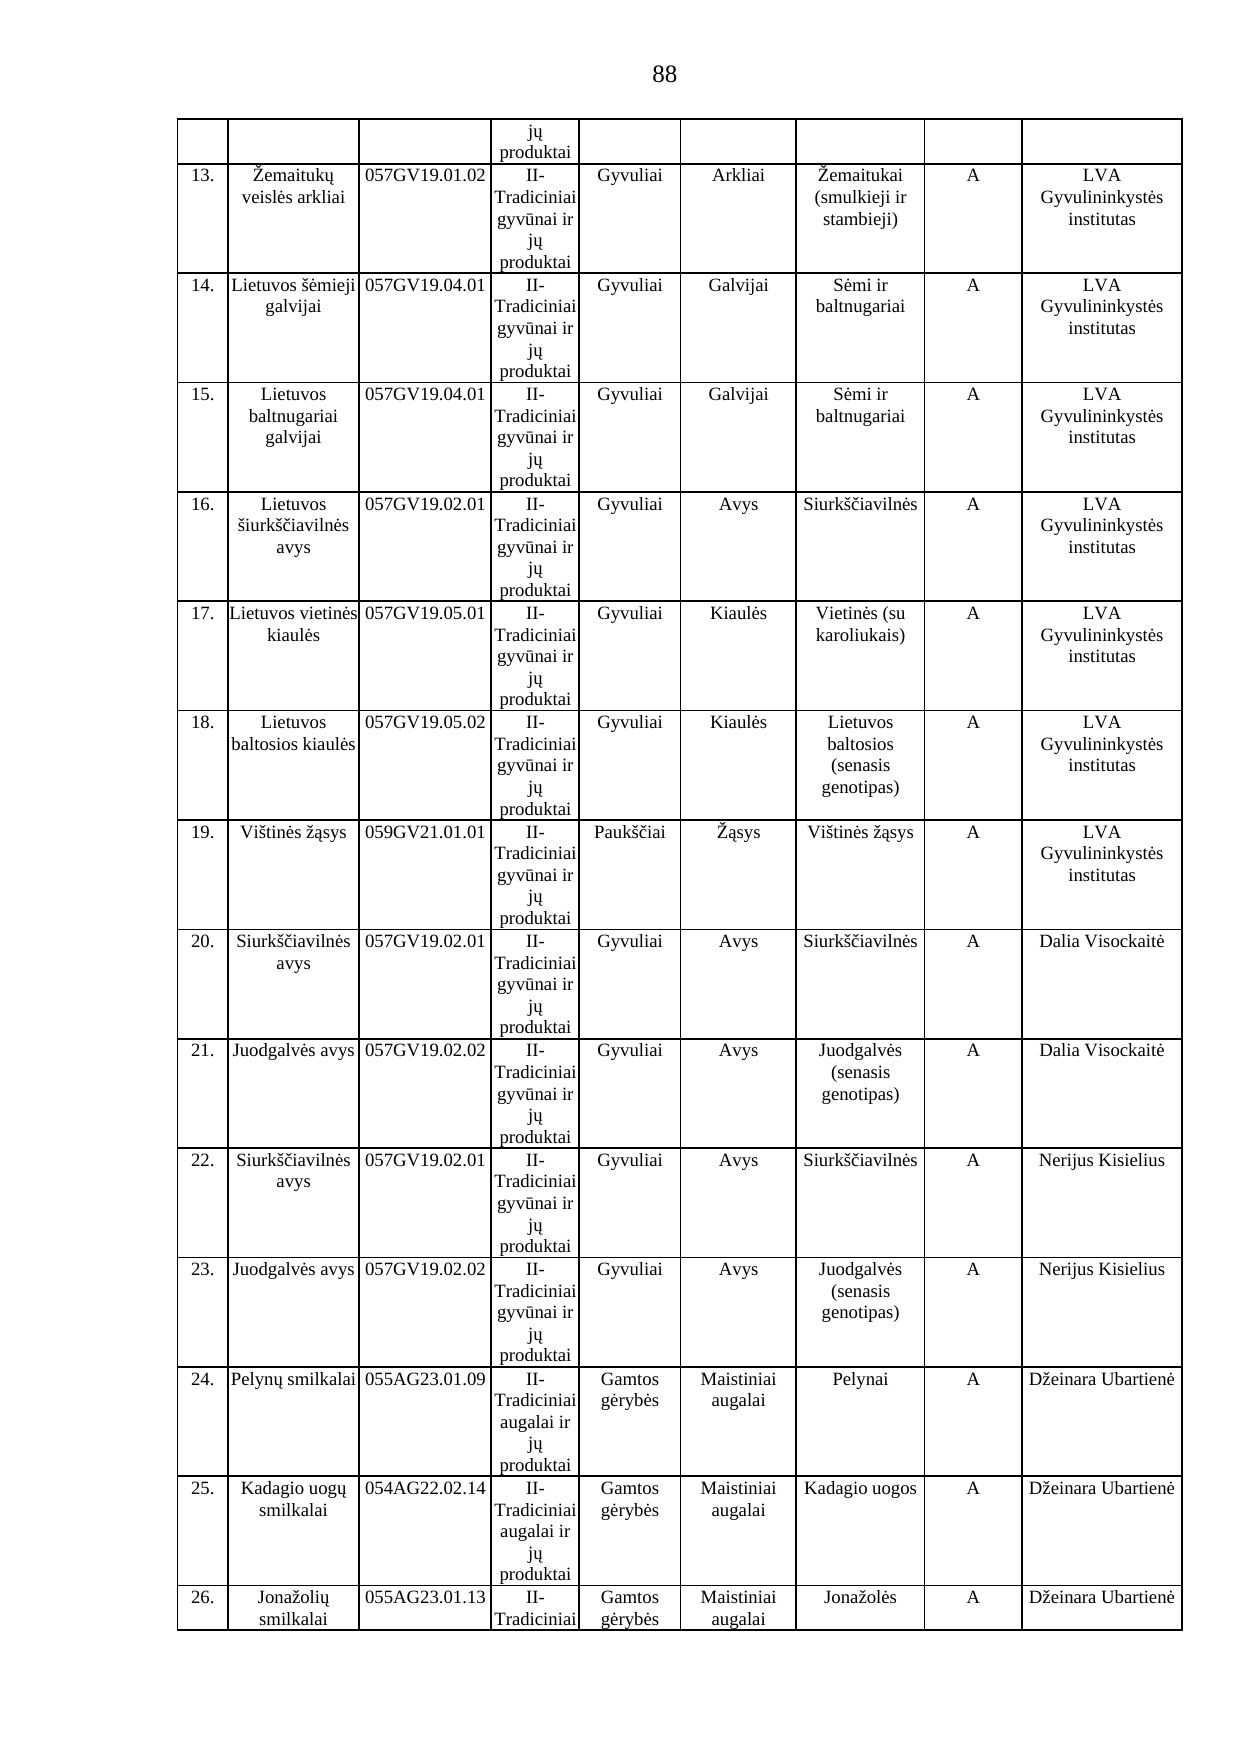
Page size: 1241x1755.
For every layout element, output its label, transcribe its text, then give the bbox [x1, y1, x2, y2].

table_cell Kadagio uogos [797, 1477, 924, 1585]
table_cell A [925, 1368, 1021, 1475]
table_cell Gyvuliai [580, 274, 680, 382]
table_cell Siurkščiavilnės avys [229, 930, 358, 1038]
table_cell Siurkščiavilnės avys [229, 1149, 358, 1257]
table_cell 055AG23.01.13 [360, 1586, 490, 1629]
table_cell [1023, 120, 1181, 163]
table_cell Avys [681, 493, 795, 600]
table_cell A [925, 1586, 1021, 1629]
table_cell Siurkščiavilnės [797, 1149, 924, 1257]
table_cell Arkliai [681, 165, 795, 272]
table_cell Pelynų smilkalai [229, 1368, 358, 1475]
table_cell Nerijus Kisielius [1023, 1258, 1181, 1366]
table_cell A [925, 165, 1021, 272]
table_cell Avys [681, 930, 795, 1038]
table_cell A [925, 274, 1021, 382]
table_cell 26. [178, 1586, 227, 1629]
table_cell 057GV19.04.01 [360, 383, 490, 491]
table_cell Maistiniai augalai [681, 1477, 795, 1585]
table_cell Sėmi ir baltnugariai [797, 274, 924, 382]
table_cell A [925, 1258, 1021, 1366]
table_cell Jonažolės [797, 1586, 924, 1629]
table_cell A [925, 1477, 1021, 1585]
table_cell A [925, 1040, 1021, 1147]
table_cell 057GV19.02.01 [360, 1149, 490, 1257]
table_cell Lietuvos baltosios kiaulės [229, 711, 358, 819]
table_cell II-Tradiciniai gyvūnai ir jų produktai [492, 1149, 578, 1257]
table_cell 057GV19.04.01 [360, 274, 490, 382]
table_cell 057GV19.02.01 [360, 493, 490, 600]
table_cell 057GV19.02.01 [360, 930, 490, 1038]
table_cell II-Tradiciniai gyvūnai ir jų produktai [492, 165, 578, 272]
table_cell LVA Gyvulininkystės institutas [1023, 493, 1181, 600]
table_cell Žemaitukų veislės arkliai [229, 165, 358, 272]
table_cell 057GV19.05.01 [360, 602, 490, 710]
table_cell 21. [178, 1040, 227, 1147]
table_cell A [925, 711, 1021, 819]
table_cell II-Tradiciniai gyvūnai ir jų produktai [492, 930, 578, 1038]
table_cell Gyvuliai [580, 493, 680, 600]
table_cell [229, 120, 358, 163]
table_cell Maistiniai augalai [681, 1586, 795, 1629]
table_cell II-Tradiciniai gyvūnai ir jų produktai [492, 821, 578, 928]
table_cell II-Tradiciniai gyvūnai ir jų produktai [492, 274, 578, 382]
table_cell II-Tradiciniai gyvūnai ir jų produktai [492, 493, 578, 600]
table_cell 25. [178, 1477, 227, 1585]
table_cell A [925, 602, 1021, 710]
table_cell Siurkščiavilnės [797, 493, 924, 600]
table_cell 22. [178, 1149, 227, 1257]
table_cell Gamtos gėrybės [580, 1586, 680, 1629]
table_cell Nerijus Kisielius [1023, 1149, 1181, 1257]
table_cell A [925, 493, 1021, 600]
table_cell Vištinės žąsys [797, 821, 924, 928]
table_cell II-Tradiciniai gyvūnai ir jų produktai [492, 383, 578, 491]
table_cell II-Tradiciniai gyvūnai ir jų produktai [492, 602, 578, 710]
table_cell Gyvuliai [580, 602, 680, 710]
table_cell Juodgalvės avys [229, 1040, 358, 1147]
table_cell Dalia Visockaitė [1023, 930, 1181, 1038]
table_cell Juodgalvės (senasis genotipas) [797, 1258, 924, 1366]
table_cell Gamtos gėrybės [580, 1368, 680, 1475]
table_cell Žąsys [681, 821, 795, 928]
table_cell II-Tradiciniai gyvūnai ir jų produktai [492, 711, 578, 819]
table_cell [178, 120, 227, 163]
table_cell LVA Gyvulininkystės institutas [1023, 274, 1181, 382]
table_cell Pelynai [797, 1368, 924, 1475]
table_cell Džeinara Ubartienė [1023, 1477, 1181, 1585]
table_cell Siurkščiavilnės [797, 930, 924, 1038]
table_cell 14. [178, 274, 227, 382]
table_cell Lietuvos šėmieji galvijai [229, 274, 358, 382]
table_cell 054AG22.02.14 [360, 1477, 490, 1585]
table_cell Sėmi ir baltnugariai [797, 383, 924, 491]
table_cell 17. [178, 602, 227, 710]
table_cell 20. [178, 930, 227, 1038]
table_cell II-Tradiciniai [492, 1586, 578, 1629]
table_cell Jonažolių smilkalai [229, 1586, 358, 1629]
table_cell A [925, 930, 1021, 1038]
table_cell LVA Gyvulininkystės institutas [1023, 165, 1181, 272]
table_cell Kiaulės [681, 711, 795, 819]
table_cell II-Tradiciniai gyvūnai ir jų produktai [492, 1258, 578, 1366]
table_cell Juodgalvės (senasis genotipas) [797, 1040, 924, 1147]
table_cell Juodgalvės avys [229, 1258, 358, 1366]
table_cell LVA Gyvulininkystės institutas [1023, 711, 1181, 819]
table_cell 18. [178, 711, 227, 819]
table_cell Gyvuliai [580, 1149, 680, 1257]
table_cell 057GV19.02.02 [360, 1258, 490, 1366]
table_cell A [925, 1149, 1021, 1257]
table_cell Gyvuliai [580, 711, 680, 819]
table_cell Paukščiai [580, 821, 680, 928]
table_cell Maistiniai augalai [681, 1368, 795, 1475]
table_cell II-Tradiciniai augalai ir jų produktai [492, 1477, 578, 1585]
table_cell Džeinara Ubartienė [1023, 1368, 1181, 1475]
table_cell Gyvuliai [580, 930, 680, 1038]
table_cell Galvijai [681, 383, 795, 491]
table_cell Lietuvos šiurkščiavilnės avys [229, 493, 358, 600]
table_cell 059GV21.01.01 [360, 821, 490, 928]
table_cell [925, 120, 1021, 163]
table_cell Džeinara Ubartienė [1023, 1586, 1181, 1629]
table_cell Vietinės (su karoliukais) [797, 602, 924, 710]
table_cell LVA Gyvulininkystės institutas [1023, 821, 1181, 928]
table_cell Lietuvos vietinės kiaulės [229, 602, 358, 710]
table_cell [360, 120, 490, 163]
table_cell Gyvuliai [580, 1040, 680, 1147]
table_cell Gyvuliai [580, 165, 680, 272]
table_cell Lietuvos baltnugariai galvijai [229, 383, 358, 491]
table_cell A [925, 383, 1021, 491]
table_cell Kadagio uogų smilkalai [229, 1477, 358, 1585]
table_cell [681, 120, 795, 163]
table_cell 055AG23.01.09 [360, 1368, 490, 1475]
table_cell Kiaulės [681, 602, 795, 710]
table_cell [580, 120, 680, 163]
table_cell LVA Gyvulininkystės institutas [1023, 602, 1181, 710]
table_cell 15. [178, 383, 227, 491]
table_cell 16. [178, 493, 227, 600]
table_cell Gyvuliai [580, 383, 680, 491]
table_cell 19. [178, 821, 227, 928]
table_cell [797, 120, 924, 163]
table_cell 23. [178, 1258, 227, 1366]
table_cell Gamtos gėrybės [580, 1477, 680, 1585]
table_cell II-Tradiciniai augalai ir jų produktai [492, 1368, 578, 1475]
table_cell 057GV19.02.02 [360, 1040, 490, 1147]
table_cell II-Tradiciniai gyvūnai ir jų produktai [492, 1040, 578, 1147]
table_cell Žemaitukai (smulkieji ir stambieji) [797, 165, 924, 272]
table_cell Avys [681, 1040, 795, 1147]
table_cell LVA Gyvulininkystės institutas [1023, 383, 1181, 491]
table_cell 057GV19.05.02 [360, 711, 490, 819]
table_cell Galvijai [681, 274, 795, 382]
table_cell jų produktai [492, 120, 578, 163]
table_cell Dalia Visockaitė [1023, 1040, 1181, 1147]
table_cell 057GV19.01.02 [360, 165, 490, 272]
table_cell 24. [178, 1368, 227, 1475]
table_cell Avys [681, 1149, 795, 1257]
table_cell Vištinės žąsys [229, 821, 358, 928]
table_cell Lietuvos baltosios (senasis genotipas) [797, 711, 924, 819]
table_cell 13. [178, 165, 227, 272]
table_cell A [925, 821, 1021, 928]
table_cell Gyvuliai [580, 1258, 680, 1366]
table_cell Avys [681, 1258, 795, 1366]
